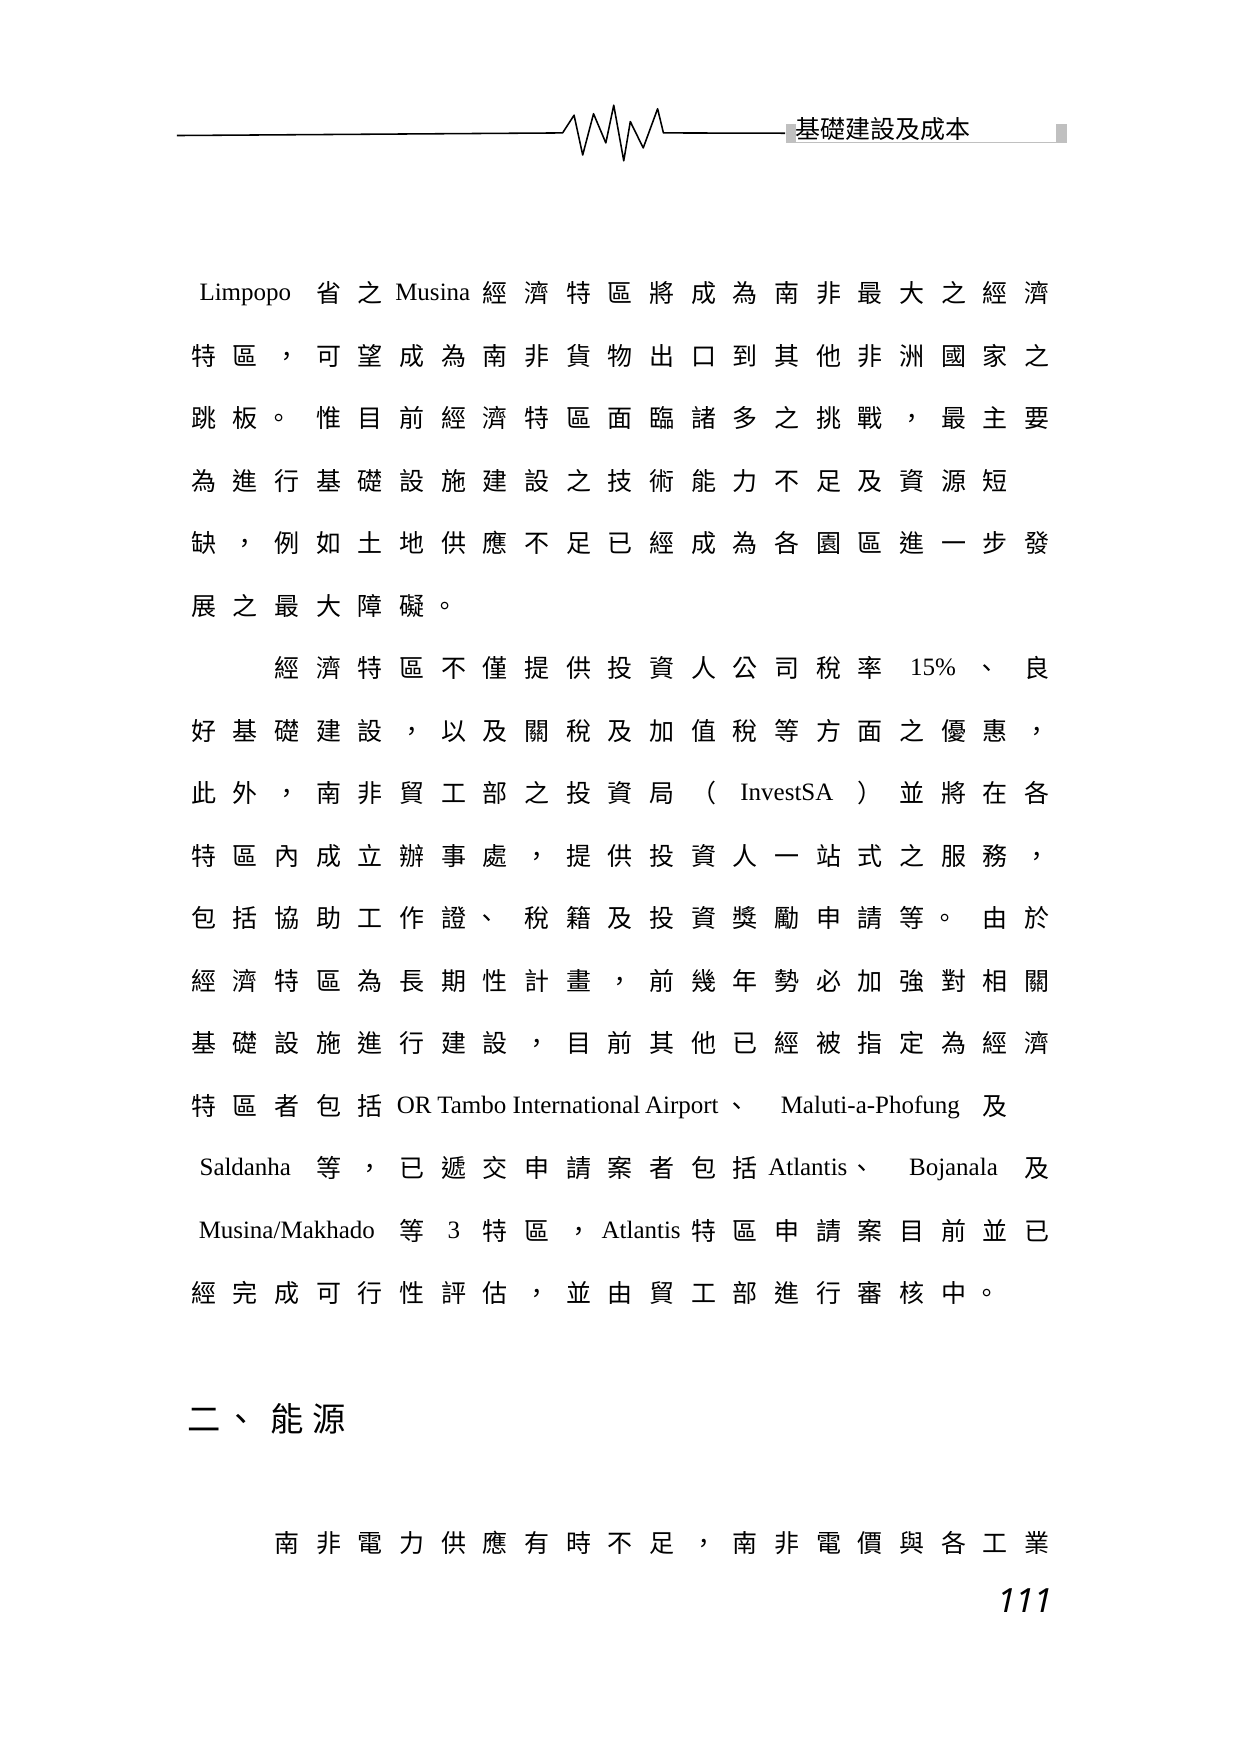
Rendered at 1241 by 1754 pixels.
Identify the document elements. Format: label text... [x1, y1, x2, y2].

text 經濟特區不僅提供投資人公司稅率15%、良好基礎建設，以及關稅及加值稅等方面之優惠，此外，南非貿工部之投資局（InvestSA）並將在各特區內成立辦事處，提供投資人一站式之服務，包括協助工作證、稅籍及投資獎勵申請等。由於經濟特區為長期性計畫，前幾年勢必加強對相關基礎設施進行建設，目前其他已經被指定為經濟特區者包括OR Tambo International Airport、Maluti-a-Phofung及Saldanha等，已遞交申請案者包括Atlantis、Bojanala及Musina/Makhado等3特區，Atlantis特區申請案目前並已經完成可行性評估，並由貿工部進行審核中。 [183, 625, 1058, 1313]
text 二、能源 [183, 1375, 1058, 1438]
text Limpopo省之Musina經濟特區將成為南非最大之經濟特區，可望成為南非貨物出口到其他非洲國家之跳板。惟目前經濟特區面臨諸多之挑戰，最主要為進行基礎設施建設之技術能力不足及資源短缺，例如土地供應不足已經成為各園區進一步發展之最大障礙。 [183, 250, 1058, 625]
text 南非電力供應有時不足，南非電價與各工業 [183, 1500, 1058, 1563]
